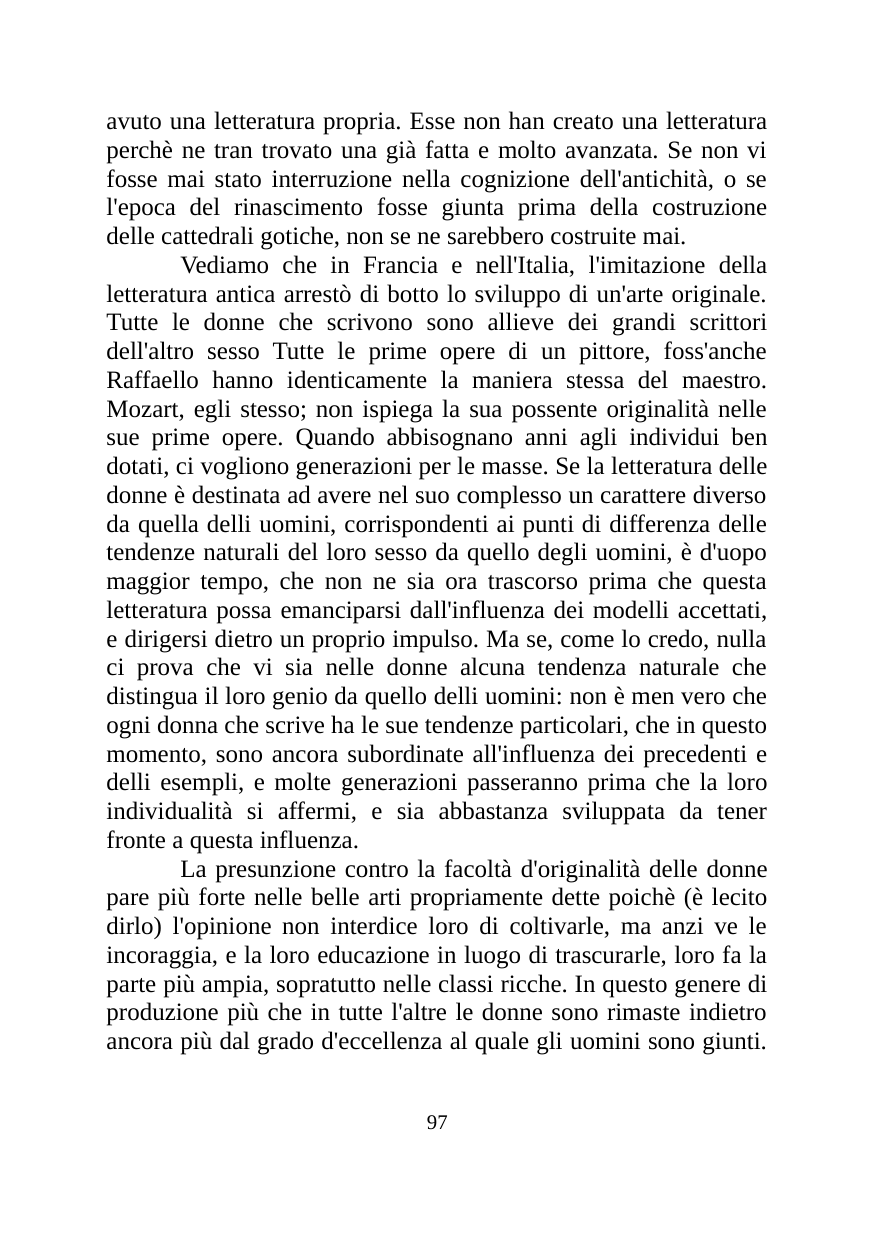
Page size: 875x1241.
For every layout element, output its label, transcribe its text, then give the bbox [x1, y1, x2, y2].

text Vediamo che in Francia e nell'Italia, l'imitazione della letteratura antica arrestò di botto lo sviluppo di un'arte originale. Tutte le donne che scrivono sono allieve dei grandi scrittori dell'altro sesso Tutte le prime opere di un pittore, foss'anche Raffaello hanno identicamente la maniera stessa del maestro. Mozart, egli stesso; non ispiega la sua possente originalità nelle sue prime opere. Quando abbisognano anni agli individui ben dotati, ci vogliono generazioni per le masse. Se la letteratura delle donne è destinata ad avere nel suo complesso un carattere diverso da quella delli uomini, corrispondenti ai punti di differenza delle tendenze naturali del loro sesso da quello degli uomini, è d'uopo maggior tempo, che non ne sia ora trascorso prima che questa letteratura possa emanciparsi dall'influenza dei modelli accettati, e dirigersi dietro un proprio impulso. Ma se, come lo credo, nulla ci prova che vi sia nelle donne alcuna tendenza naturale che distingua il loro genio da quello delli uomini: non è men vero che ogni donna che scrive ha le sue tendenze particolari, che in questo momento, sono ancora subordinate all'influenza dei precedenti e delli esempli, e molte generazioni passeranno prima che la loro individualità si affermi, e sia abbastanza sviluppata da tener fronte a questa influenza. [106, 250, 768, 854]
text La presunzione contro la facoltà d'originalità delle donne pare più forte nelle belle arti propriamente dette poichè (è lecito dirlo) l'opinione non interdice loro di coltivarle, ma anzi ve le incoraggia, e la loro educazione in luogo di trascurarle, loro fa la parte più ampia, sopratutto nelle classi ricche. In questo genere di produzione più che in tutte l'altre le donne sono rimaste indietro ancora più dal grado d'eccellenza al quale gli uomini sono giunti. [106, 854, 768, 1055]
text avuto una letteratura propria. Esse non han creato una letteratura perchè ne tran trovato una già fatta e molto avanzata. Se non vi fosse mai stato interruzione nella cognizione dell'antichità, o se l'epoca del rinascimento fosse giunta prima della costruzione delle cattedrali gotiche, non se ne sarebbero costruite mai. [106, 106, 768, 250]
